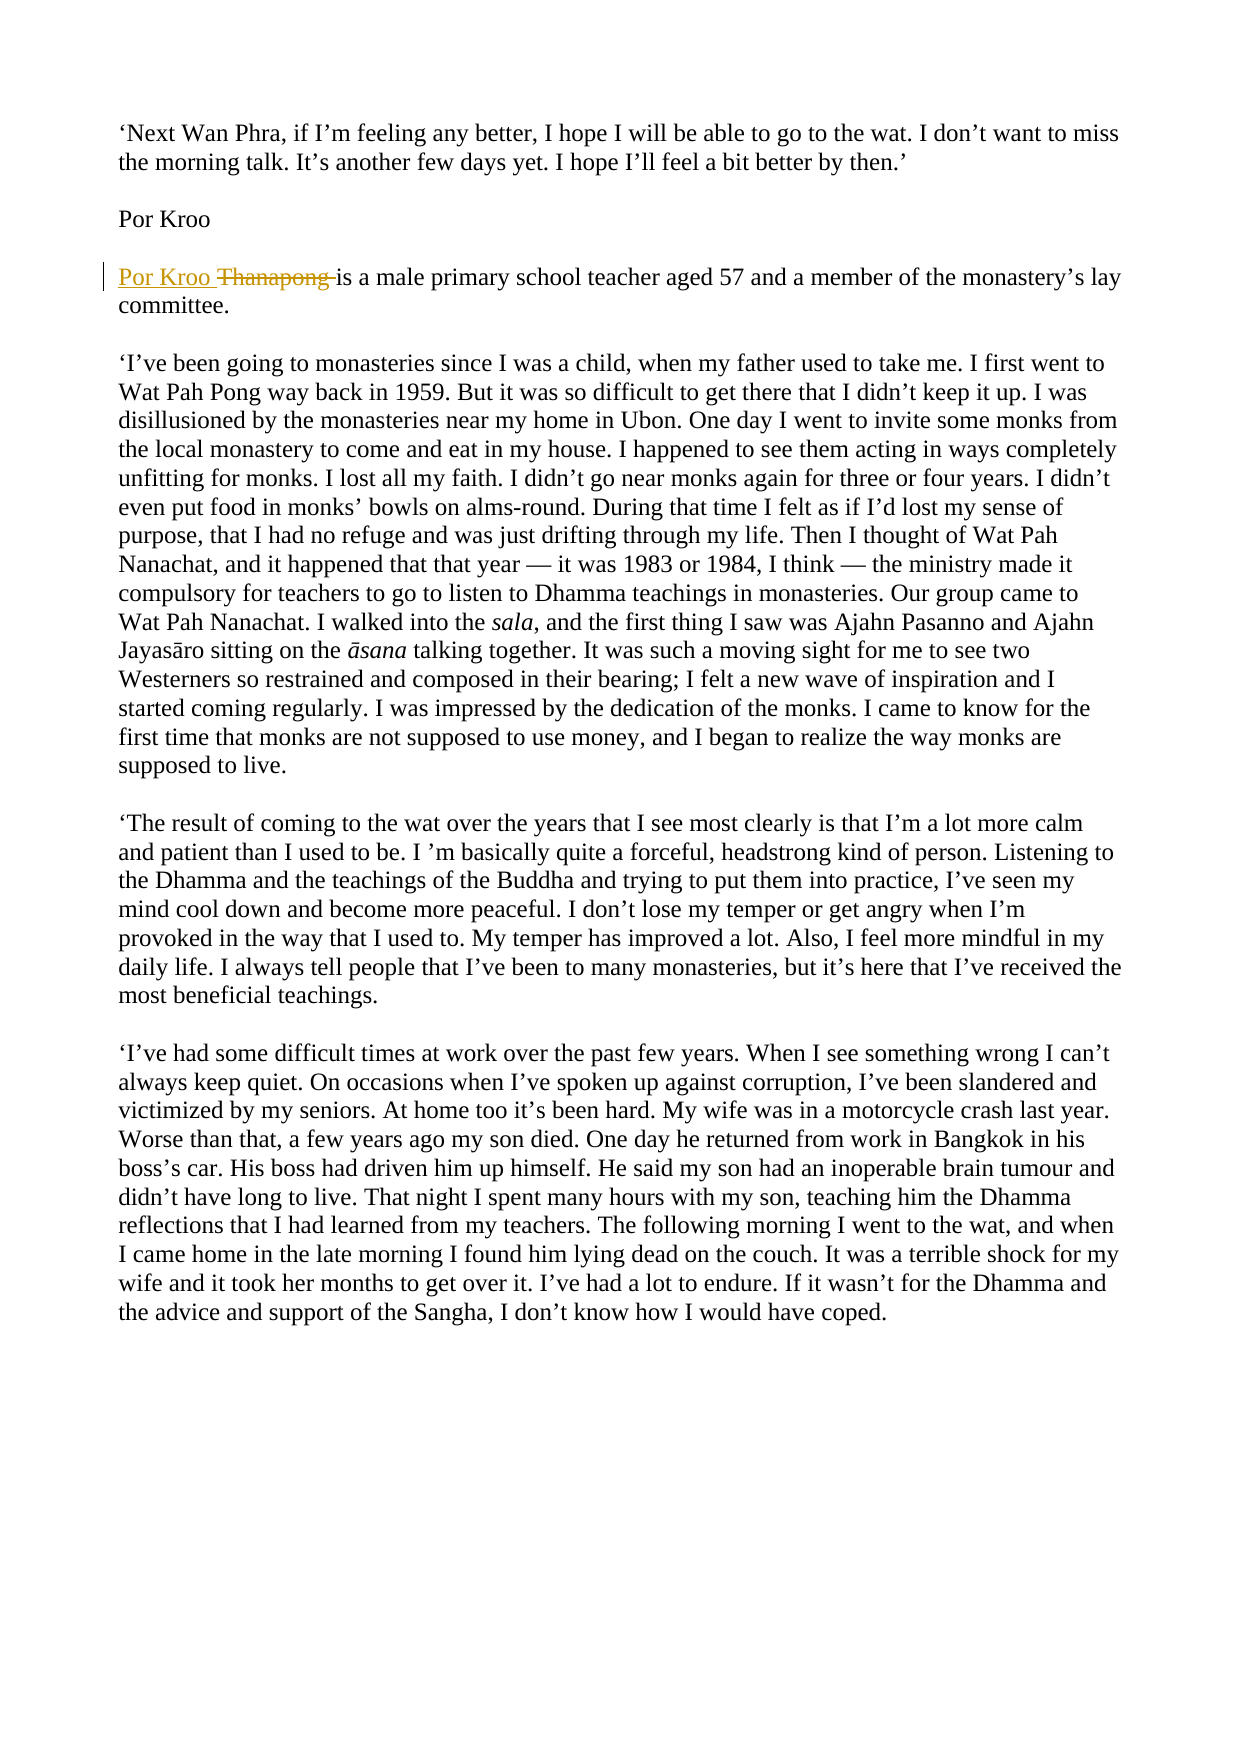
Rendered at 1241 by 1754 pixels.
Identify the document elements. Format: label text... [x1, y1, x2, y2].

text ‘I’ve been going to monasteries since I was a child, when my father used to take me. I first went to Wat Pah Pong way back in 1959. But it was so difficult to get there that I didn’t keep it up. I was disillusioned by the monasteries near my home in Ubon. One day I went to invite some monks from the local monastery to come and eat in my house. I happened to see them acting in ways completely unfitting for monks. I lost all my faith. I didn’t go near monks again for three or four years. I didn’t even put food in monks’ bowls on alms-round. During that time I felt as if I’d lost my sense of purpose, that I had no refuge and was just drifting through my life. Then I thought of Wat Pah Nanachat, and it happened that that year — it was 1983 or 1984, I think — the ministry made it compulsory for teachers to go to listen to Dhamma teachings in monasteries. Our group came to Wat Pah Nanachat. I walked into the sala, and the first thing I saw was Ajahn Pasanno and Ajahn Jayasāro sitting on the āsana talking together. It was such a moving sight for me to see two Westerners so restrained and composed in their bearing; I felt a new wave of inspiration and I started coming regularly. I was impressed by the dedication of the monks. I came to know for the first time that monks are not supposed to use money, and I began to realize the way monks are supposed to live. [118, 348, 1122, 779]
text ‘Next Wan Phra, if I’m feeling any better, I hope I will be able to go to the wat. I don’t want to miss the morning talk. It’s another few days yet. I hope I’ll feel a bit better by then.’ [118, 118, 1122, 176]
text Por Kroo is a male primary school teacher aged 57 and a member of the monastery’s lay committee. [118, 262, 1122, 319]
text ‘I’ve had some difficult times at work over the past few years. When I see something wrong I can’t always keep quiet. On occasions when I’ve spoken up against corruption, I’ve been slandered and victimized by my seniors. At home too it’s been hard. My wife was in a motorcycle crash last year. Worse than that, a few years ago my son died. One day he returned from work in Bangkok in his boss’s car. His boss had driven him up himself. He said my son had an inoperable brain tumour and didn’t have long to live. That night I spent many hours with my son, teaching him the Dhamma reflections that I had learned from my teachers. The following morning I went to the wat, and when I came home in the late morning I found him lying dead on the couch. It was a terrible shock for my wife and it took her months to get over it. I’ve had a lot to endure. If it wasn’t for the Dhamma and the advice and support of the Sangha, I don’t know how I would have coped. [118, 1038, 1122, 1326]
text ‘The result of coming to the wat over the years that I see most clearly is that I’m a lot more calm and patient than I used to be. I ’m basically quite a forceful, headstrong kind of person. Listening to the Dhamma and the teachings of the Buddha and trying to put them into practice, I’ve seen my mind cool down and become more peaceful. I don’t lose my temper or get angry when I’m provoked in the way that I used to. My temper has improved a lot. Also, I feel more mindful in my daily life. I always tell people that I’ve been to many monasteries, but it’s here that I’ve received the most beneficial teachings. [118, 808, 1122, 1009]
text ﻿ [118, 1326, 1122, 1354]
text Por Kroo [118, 204, 1122, 233]
